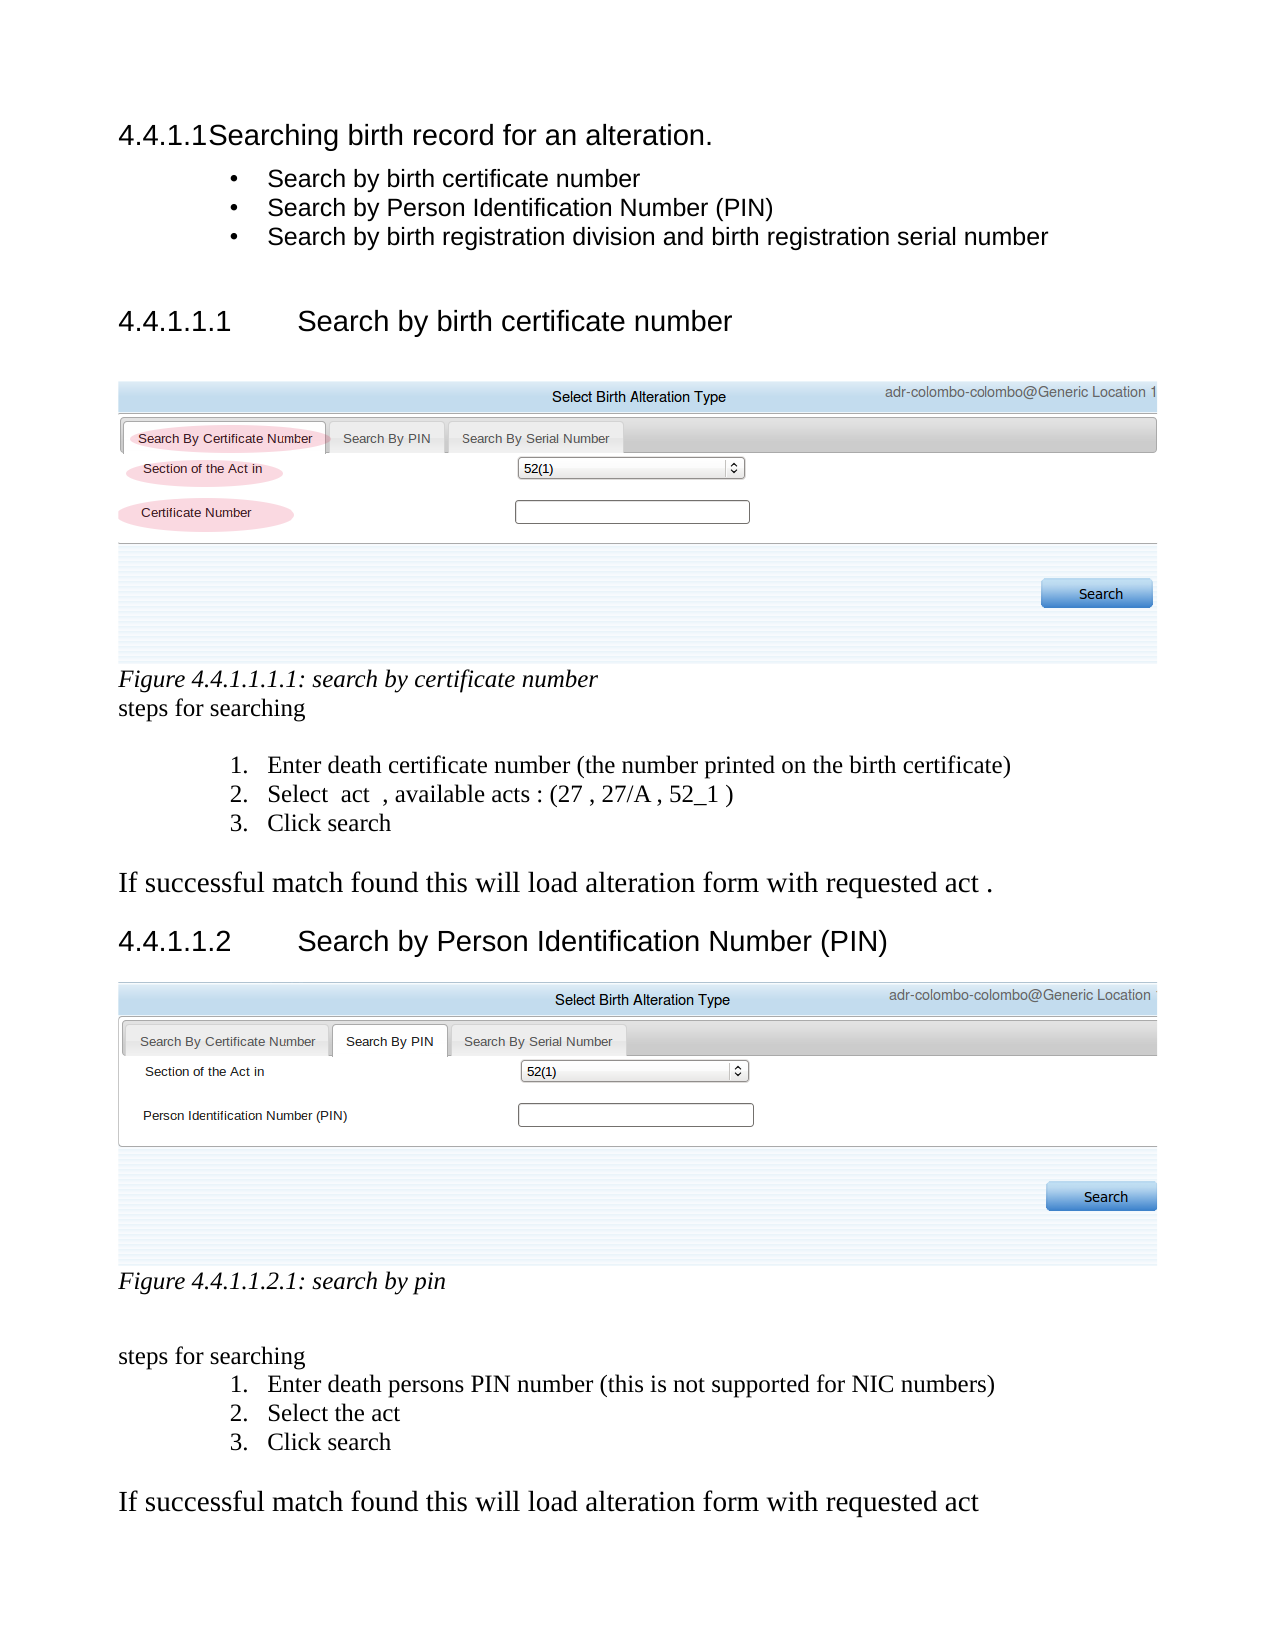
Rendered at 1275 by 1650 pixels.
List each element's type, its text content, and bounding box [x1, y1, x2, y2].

list Enter death certificate number (the number printed on the birth certificate) [229, 750, 1157, 779]
picture [118, 381, 1158, 664]
subtitle Searching birth record for an alteration. [118, 118, 1157, 152]
text Figure 4.4.1.1.1.1: search by certificate number [118, 664, 1157, 693]
list Search by Person Identification Number (PIN) [229, 193, 1157, 222]
text steps for searching [118, 693, 1157, 721]
list Select the act [229, 1398, 1157, 1427]
list Search by birth registration division and birth registration serial number [229, 222, 1157, 251]
text Figure 4.4.1.1.2.1: search by pin [118, 1266, 1157, 1295]
list Search by birth certificate number [229, 164, 1157, 193]
text If successful match found this will load alteration form with requested act . [118, 865, 1157, 899]
list Enter death persons PIN number (this is not supported for NIC numbers) [229, 1369, 1157, 1398]
list Click search [229, 808, 1157, 836]
text If successful match found this will load alteration form with requested act [118, 1484, 1157, 1518]
picture [118, 982, 1158, 1266]
subtitle Search by birth certificate number [118, 304, 1157, 338]
text [118, 351, 1157, 381]
list Select act , available acts : (27 , 27/A , 52_1 ) [229, 779, 1157, 808]
subtitle Search by Person Identification Number (PIN) [118, 924, 1157, 957]
text steps for searching [118, 1341, 1157, 1369]
list Click search [229, 1427, 1157, 1456]
